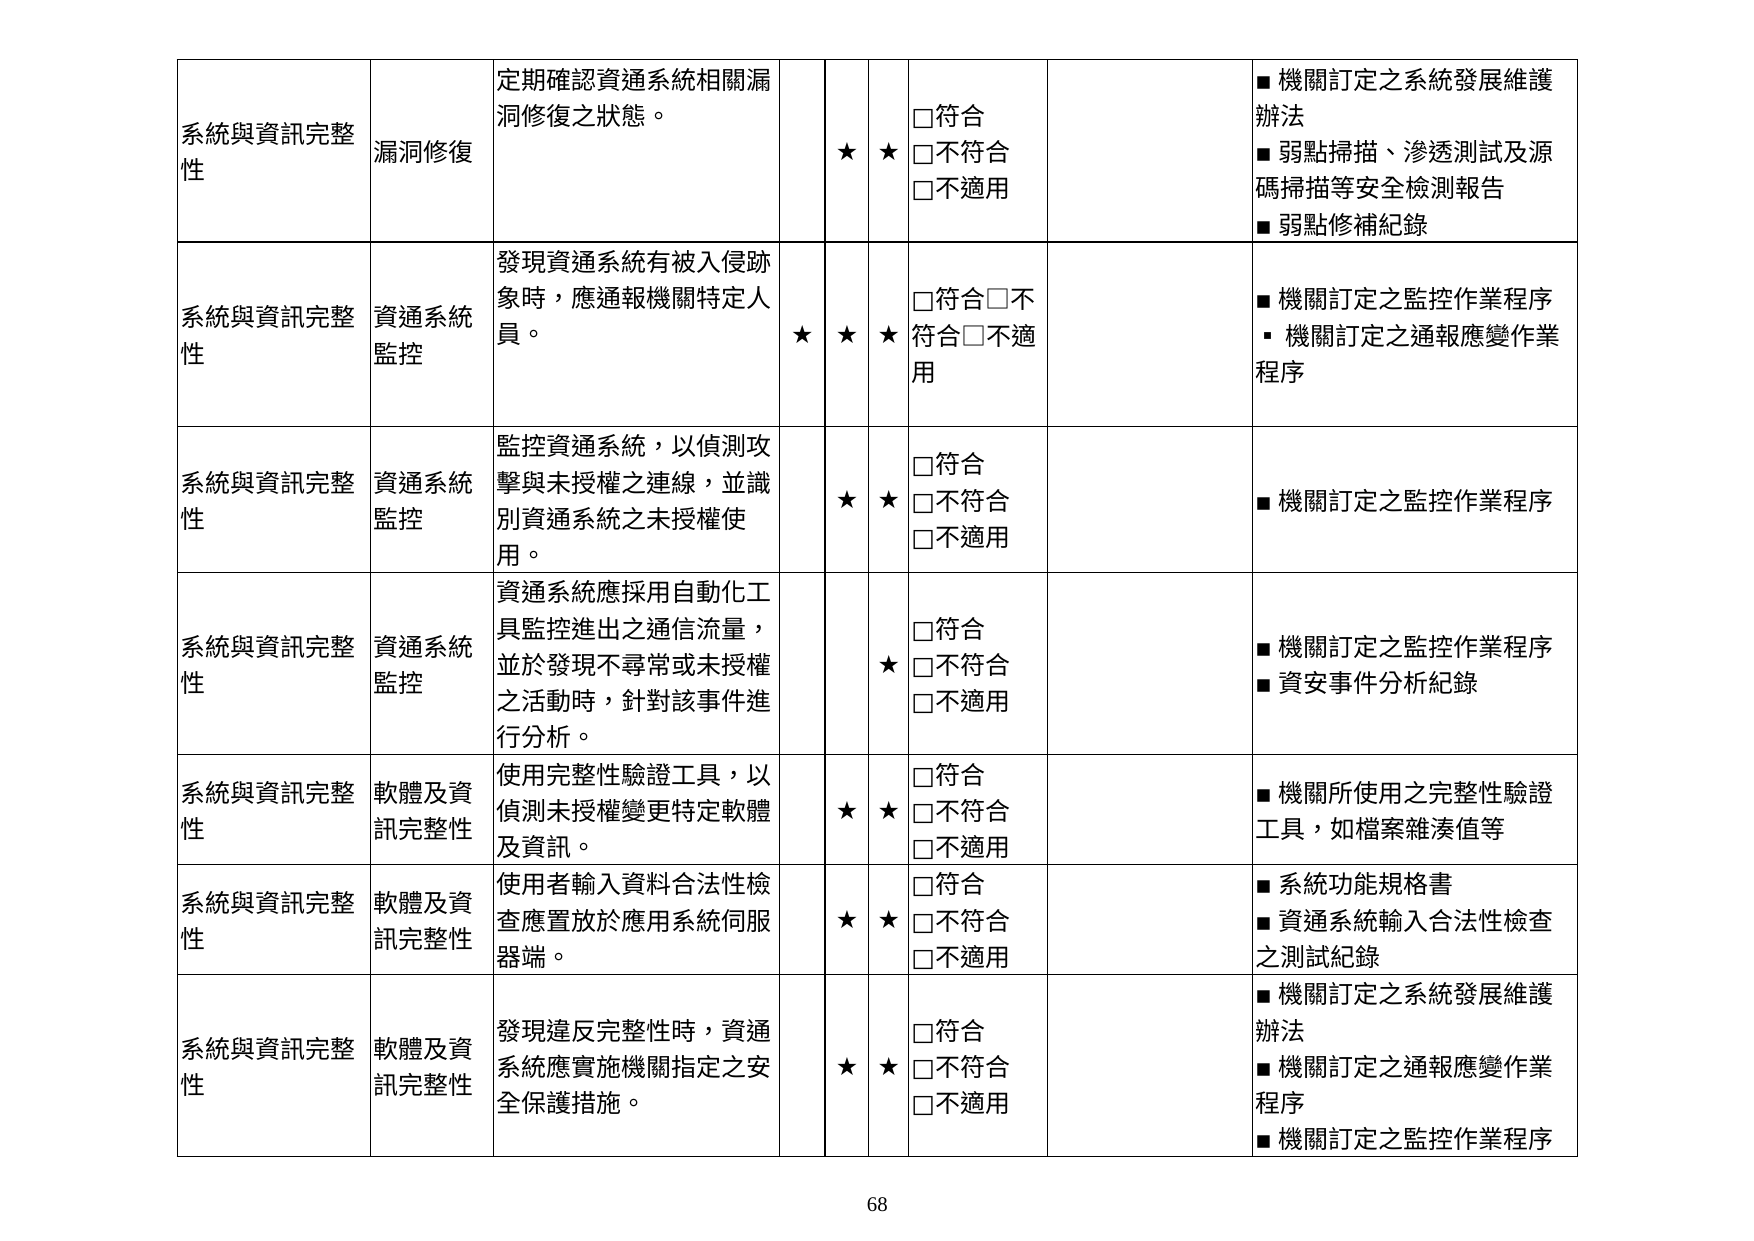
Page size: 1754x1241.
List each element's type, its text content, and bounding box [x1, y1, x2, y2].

table_cell □符合 □不符合 □不適用 [909, 60, 1047, 241]
table_cell ★ [869, 573, 908, 754]
table_cell [780, 573, 824, 754]
table_cell 資通系統應採用自動化工具監控進出之通信流量，並於發現不尋常或未授權之活動時，針對該事件進行分析。 [494, 573, 779, 754]
table_cell ★ [869, 755, 908, 864]
table_cell [1048, 573, 1252, 754]
table_cell 使用完整性驗證工具，以偵測未授權變更特定軟體及資訊。 [494, 755, 779, 864]
table_cell 軟體及資訊完整性 [371, 975, 493, 1156]
table_cell 發現違反完整性時，資通系統應實施機關指定之安全保護措施。 [494, 975, 779, 1156]
table_cell 系統與資訊完整性 [178, 755, 370, 864]
table_cell 資通系統監控 [371, 427, 493, 572]
table_cell ▪ 機關訂定之系統發展維護辦法 ▪ 弱點掃描、滲透測試及源碼掃描等安全檢測報告 ▪ 弱點修補紀錄 [1253, 60, 1577, 241]
table_cell ★ [780, 243, 824, 426]
table_cell ▪ 機關所使用之完整性驗證工具，如檔案雜湊值等 [1253, 755, 1577, 864]
table_cell ★ [826, 243, 868, 426]
table_cell ★ [826, 865, 868, 974]
table_cell 資通系統監控 [371, 243, 493, 426]
table_cell ★ [826, 60, 868, 241]
table_cell ★ [869, 243, 908, 426]
table_cell [1048, 865, 1252, 974]
table_cell □符合 □不符合 □不適用 [909, 573, 1047, 754]
table_cell ▪ 機關訂定之系統發展維護辦法 ▪ 機關訂定之通報應變作業程序 ▪ 機關訂定之監控作業程序 [1253, 975, 1577, 1156]
table_cell [1048, 60, 1252, 241]
table_cell ▪ 機關訂定之監控作業程序 ▪ 資安事件分析紀錄 [1253, 573, 1577, 754]
table_cell ★ [869, 975, 908, 1156]
table_cell [1048, 755, 1252, 864]
table_cell ★ [869, 60, 908, 241]
table_cell [780, 755, 824, 864]
table_cell ★ [869, 865, 908, 974]
table_cell ★ [869, 427, 908, 572]
table_cell □符合□不符合□不適用 [909, 243, 1047, 426]
table_cell ★ [826, 427, 868, 572]
table_cell ★ [826, 975, 868, 1156]
table_cell 系統與資訊完整性 [178, 243, 370, 426]
table_cell 使用者輸入資料合法性檢查應置放於應用系統伺服器端。 [494, 865, 779, 974]
table_cell [1048, 243, 1252, 426]
table_cell 監控資通系統，以偵測攻擊與未授權之連線，並識別資通系統之未授權使用。 [494, 427, 779, 572]
table_cell [780, 60, 824, 241]
table_cell 軟體及資訊完整性 [371, 755, 493, 864]
table_cell □符合 □不符合 □不適用 [909, 755, 1047, 864]
table_cell 定期確認資通系統相關漏洞修復之狀態。 [494, 60, 779, 241]
table_cell [1048, 975, 1252, 1156]
table_cell [780, 865, 824, 974]
table_cell 系統與資訊完整性 [178, 975, 370, 1156]
table_cell 發現資通系統有被入侵跡象時，應通報機關特定人員。 [494, 243, 779, 426]
table_cell ▪ 系統功能規格書 ▪ 資通系統輸入合法性檢查之測試紀錄 [1253, 865, 1577, 974]
table_cell 系統與資訊完整性 [178, 427, 370, 572]
table_cell ★ [826, 755, 868, 864]
table_cell [826, 573, 868, 754]
table_cell □符合 □不符合 □不適用 [909, 975, 1047, 1156]
table_cell [1048, 427, 1252, 572]
table_cell 漏洞修復 [371, 60, 493, 241]
table_cell ▪ 機關訂定之監控作業程序▪ 機關訂定之通報應變作業程序 [1253, 243, 1577, 426]
table_cell □符合 □不符合 □不適用 [909, 427, 1047, 572]
table_cell [780, 975, 824, 1156]
table_cell 系統與資訊完整性 [178, 60, 370, 241]
table_cell 系統與資訊完整性 [178, 865, 370, 974]
table_cell 軟體及資訊完整性 [371, 865, 493, 974]
table_cell ▪ 機關訂定之監控作業程序 [1253, 427, 1577, 572]
table_cell □符合 □不符合 □不適用 [909, 865, 1047, 974]
table_cell 系統與資訊完整性 [178, 573, 370, 754]
table_cell 資通系統監控 [371, 573, 493, 754]
table_cell [780, 427, 824, 572]
